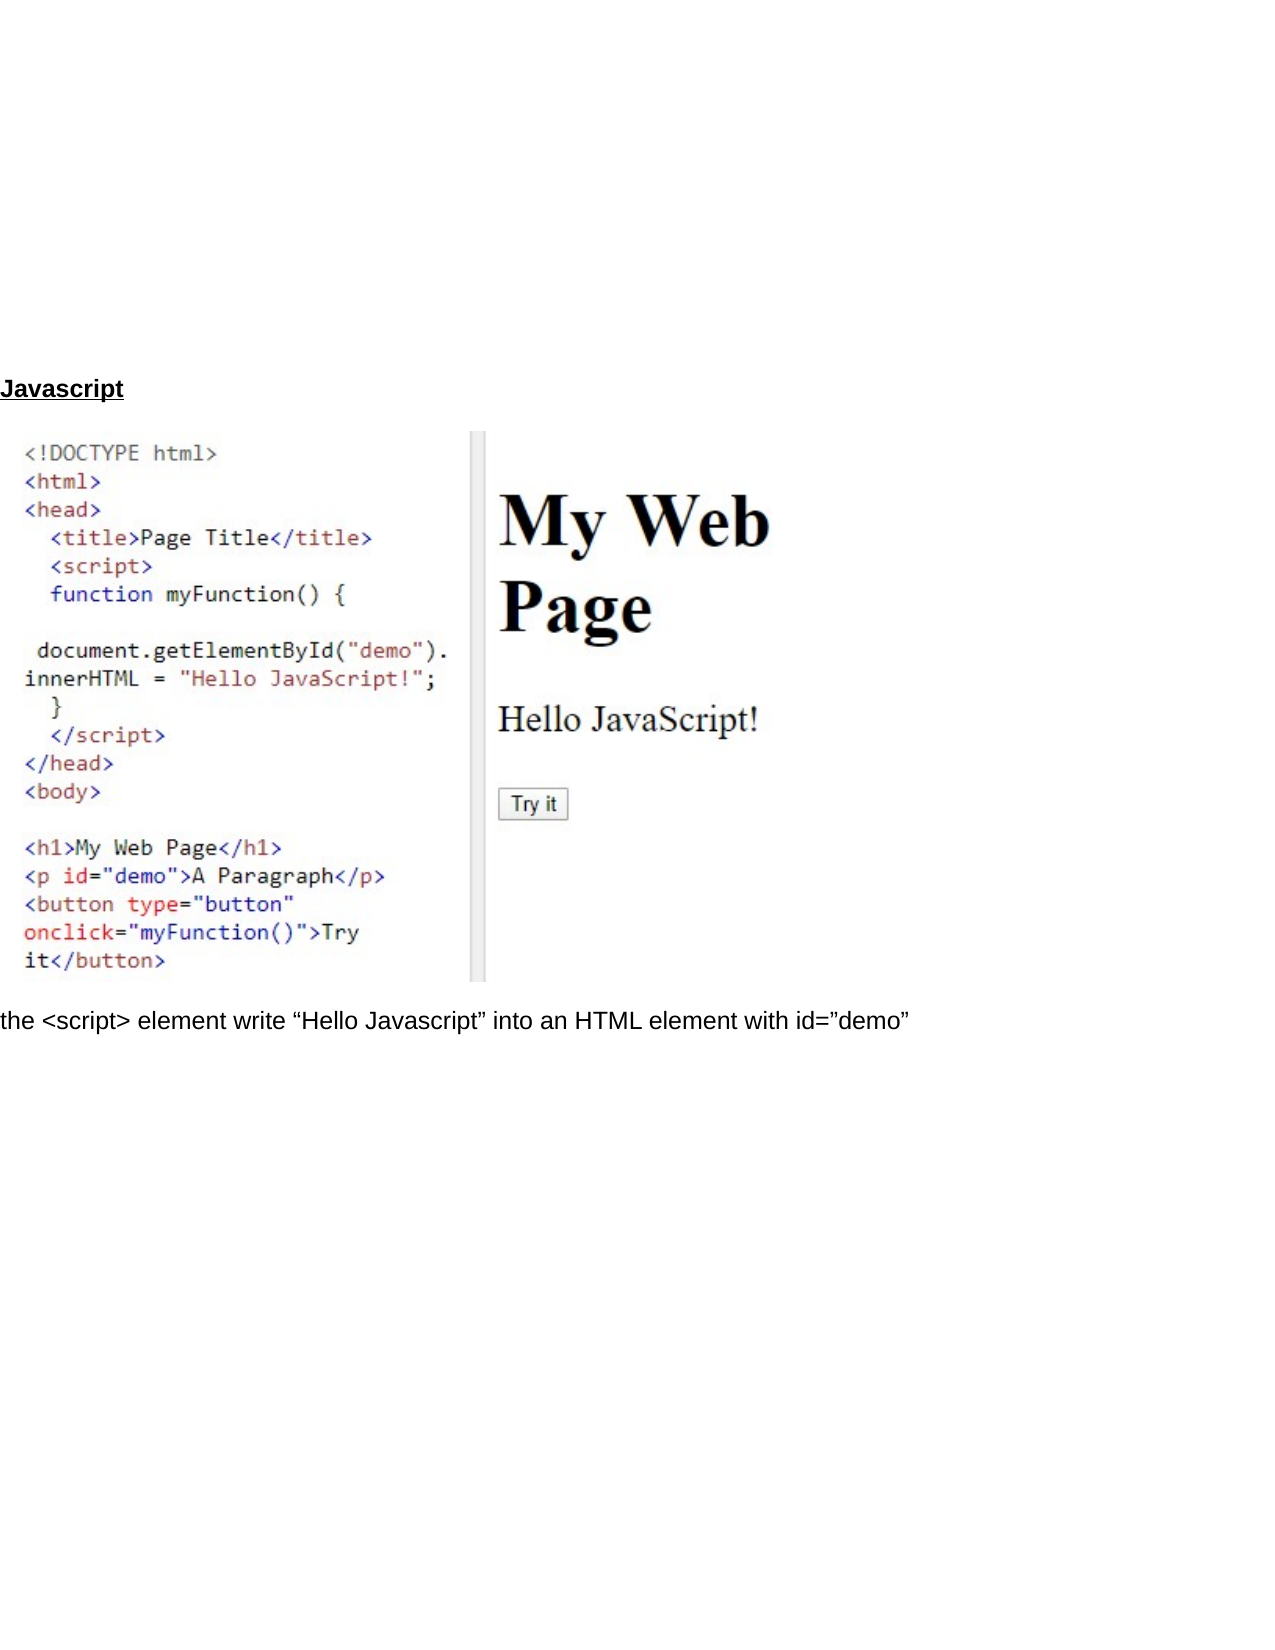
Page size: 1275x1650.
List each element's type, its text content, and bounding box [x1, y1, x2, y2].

picture [21, 431, 788, 982]
text the <script> element write “Hello Javascript” into an HTML element with id=”demo” [0, 1006, 1275, 1035]
text Javascript [0, 374, 1275, 402]
